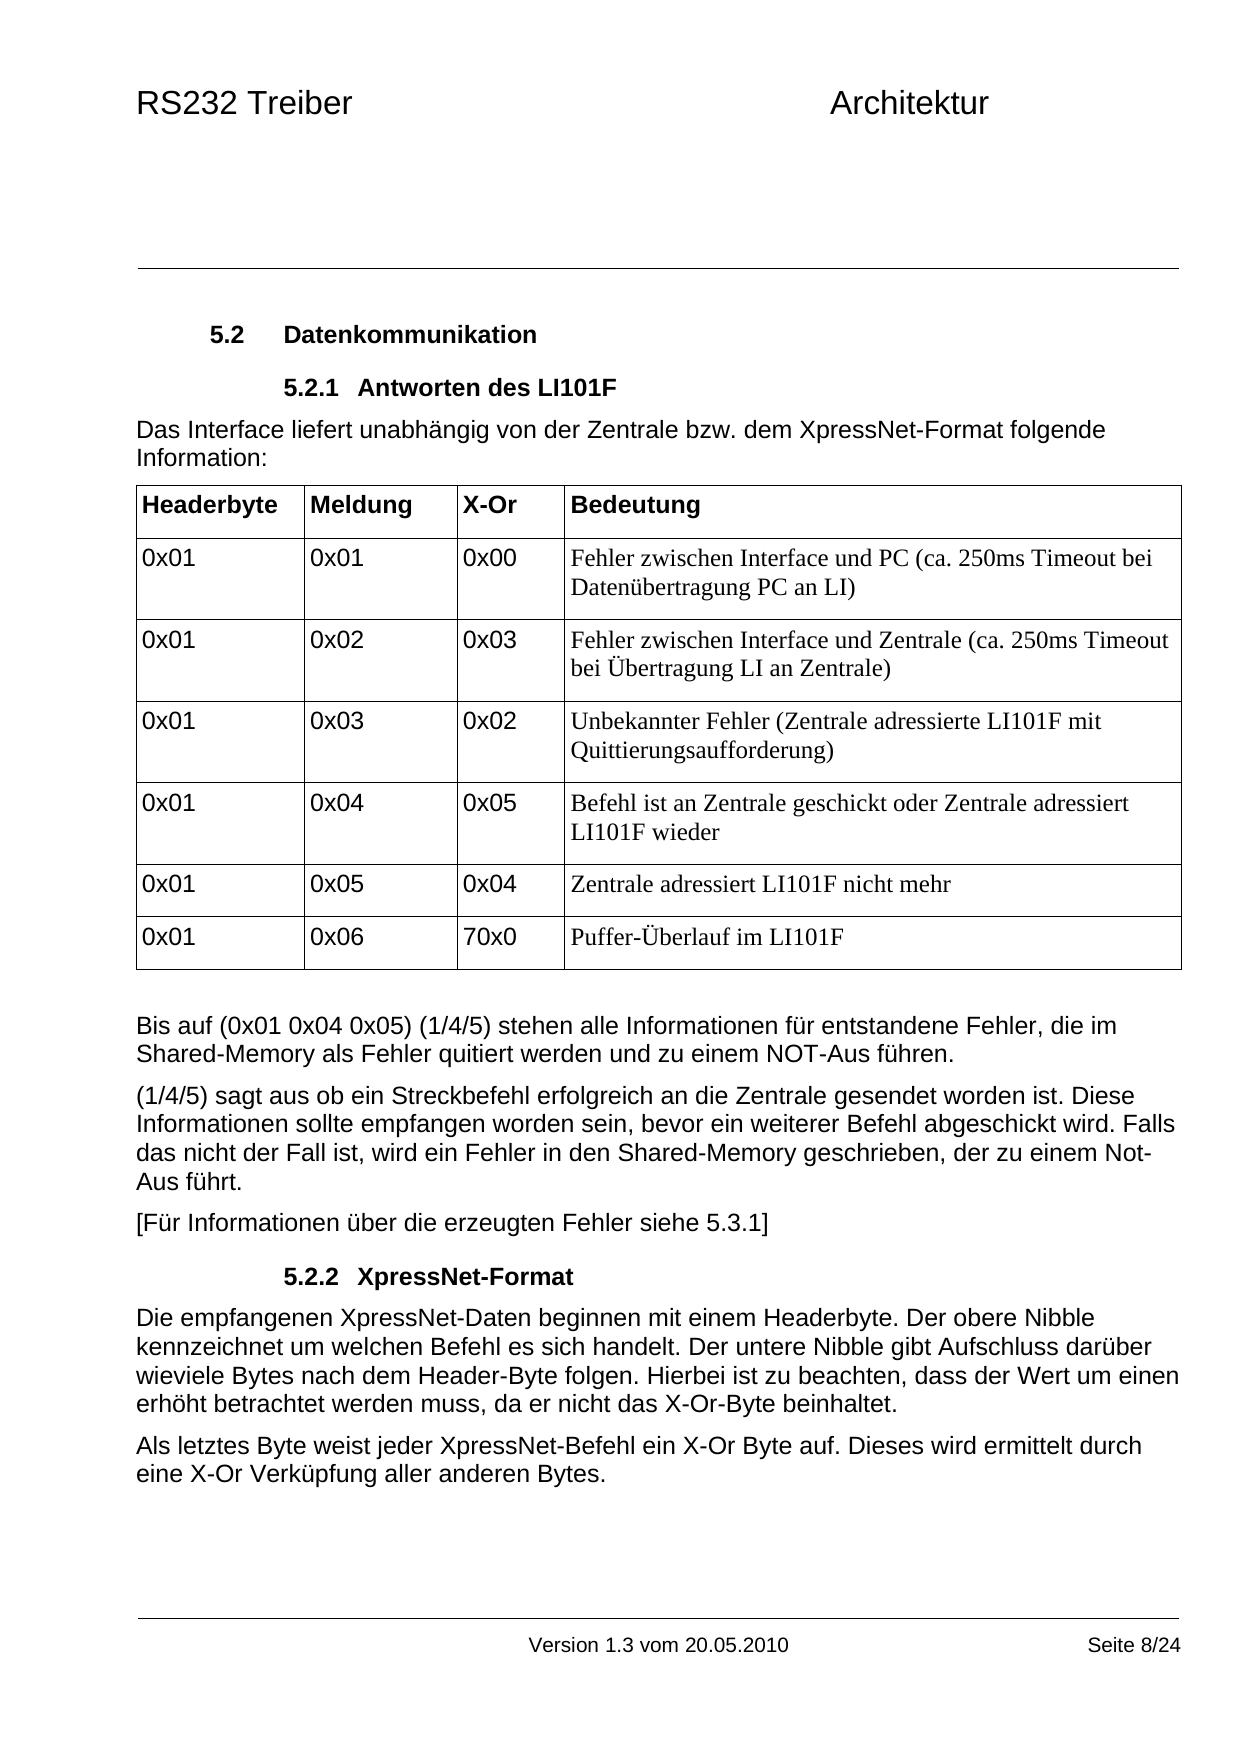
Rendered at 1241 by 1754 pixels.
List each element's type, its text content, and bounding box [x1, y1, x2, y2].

table_cell 0x05 [305, 865, 457, 916]
subtitle Datenkommunikation [209, 319, 1181, 348]
text (1/4/5) sagt aus ob ein Streckbefehl erfolgreich an die Zentrale gesendet worden ist. Diese Informationen sollte empfangen worden sein, bevor ein weiterer Befehl abgeschickt wird. Falls das nicht der Fall ist, wird ein Fehler in den Shared-Memory geschrieben, der zu einem Not-Aus führt. [136, 1081, 1181, 1196]
table_cell 0x03 [305, 702, 457, 782]
table_cell 0x03 [458, 620, 564, 701]
table_cell Puffer-Überlauf im LI101F [565, 917, 1181, 969]
table_header Bedeutung [565, 486, 1181, 537]
table_cell 0x01 [137, 620, 304, 701]
text [Für Informationen über die erzeugten Fehler siehe 5.3.1] [136, 1208, 1181, 1237]
table_header X-Or [458, 486, 564, 537]
table_cell Befehl ist an Zentrale geschickt oder Zentrale adressiert LI101F wieder [565, 783, 1181, 864]
table_cell 0x01 [137, 539, 304, 619]
table_cell 0x01 [137, 917, 304, 969]
text Das Interface liefert unabhängig von der Zentrale bzw. dem XpressNet-Format folgende Information: [136, 414, 1181, 472]
table_cell 0x01 [137, 865, 304, 916]
text Die empfangenen XpressNet-Daten beginnen mit einem Headerbyte. Der obere Nibble kennzeichnet um welchen Befehl es sich handelt. Der untere Nibble gibt Aufschluss darüber wieviele Bytes nach dem Header-Byte folgen. Hierbei ist zu beachten, dass der Wert um einen erhöht betrachtet werden muss, da er nicht das X-Or-Byte beinhaltet. [136, 1303, 1181, 1418]
subtitle XpressNet-Format [283, 1262, 1181, 1291]
text Als letztes Byte weist jeder XpressNet-Befehl ein X-Or Byte auf. Dieses wird ermittelt durch eine X-Or Verküpfung aller anderen Bytes. [136, 1431, 1181, 1488]
table_header Headerbyte [137, 486, 304, 537]
table_cell 0x05 [458, 783, 564, 864]
table_cell 0x01 [137, 702, 304, 782]
table_cell 0x04 [305, 783, 457, 864]
table_cell 0x01 [137, 783, 304, 864]
table_cell 70x0 [458, 917, 564, 969]
table_cell 0x06 [305, 917, 457, 969]
text Bis auf (0x01 0x04 0x05) (1/4/5) stehen alle Informationen für entstandene Fehler, die im Shared-Memory als Fehler quitiert werden und zu einem NOT-Aus führen. [136, 1011, 1181, 1068]
subtitle Antworten des LI101F [283, 373, 1181, 402]
table_header Meldung [305, 486, 457, 537]
table_cell 0x02 [458, 702, 564, 782]
table_cell 0x01 [305, 539, 457, 619]
table_cell 0x00 [458, 539, 564, 619]
table_cell Fehler zwischen Interface und Zentrale (ca. 250ms Timeout bei Übertragung LI an Zentrale) [565, 620, 1181, 701]
table_cell 0x02 [305, 620, 457, 701]
table_cell Unbekannter Fehler (Zentrale adressierte LI101F mit Quittierungsaufforderung) [565, 702, 1181, 782]
table_cell Zentrale adressiert LI101F nicht mehr [565, 865, 1181, 916]
table_cell 0x04 [458, 865, 564, 916]
table_cell Fehler zwischen Interface und PC (ca. 250ms Timeout bei Datenübertragung PC an LI) [565, 539, 1181, 619]
